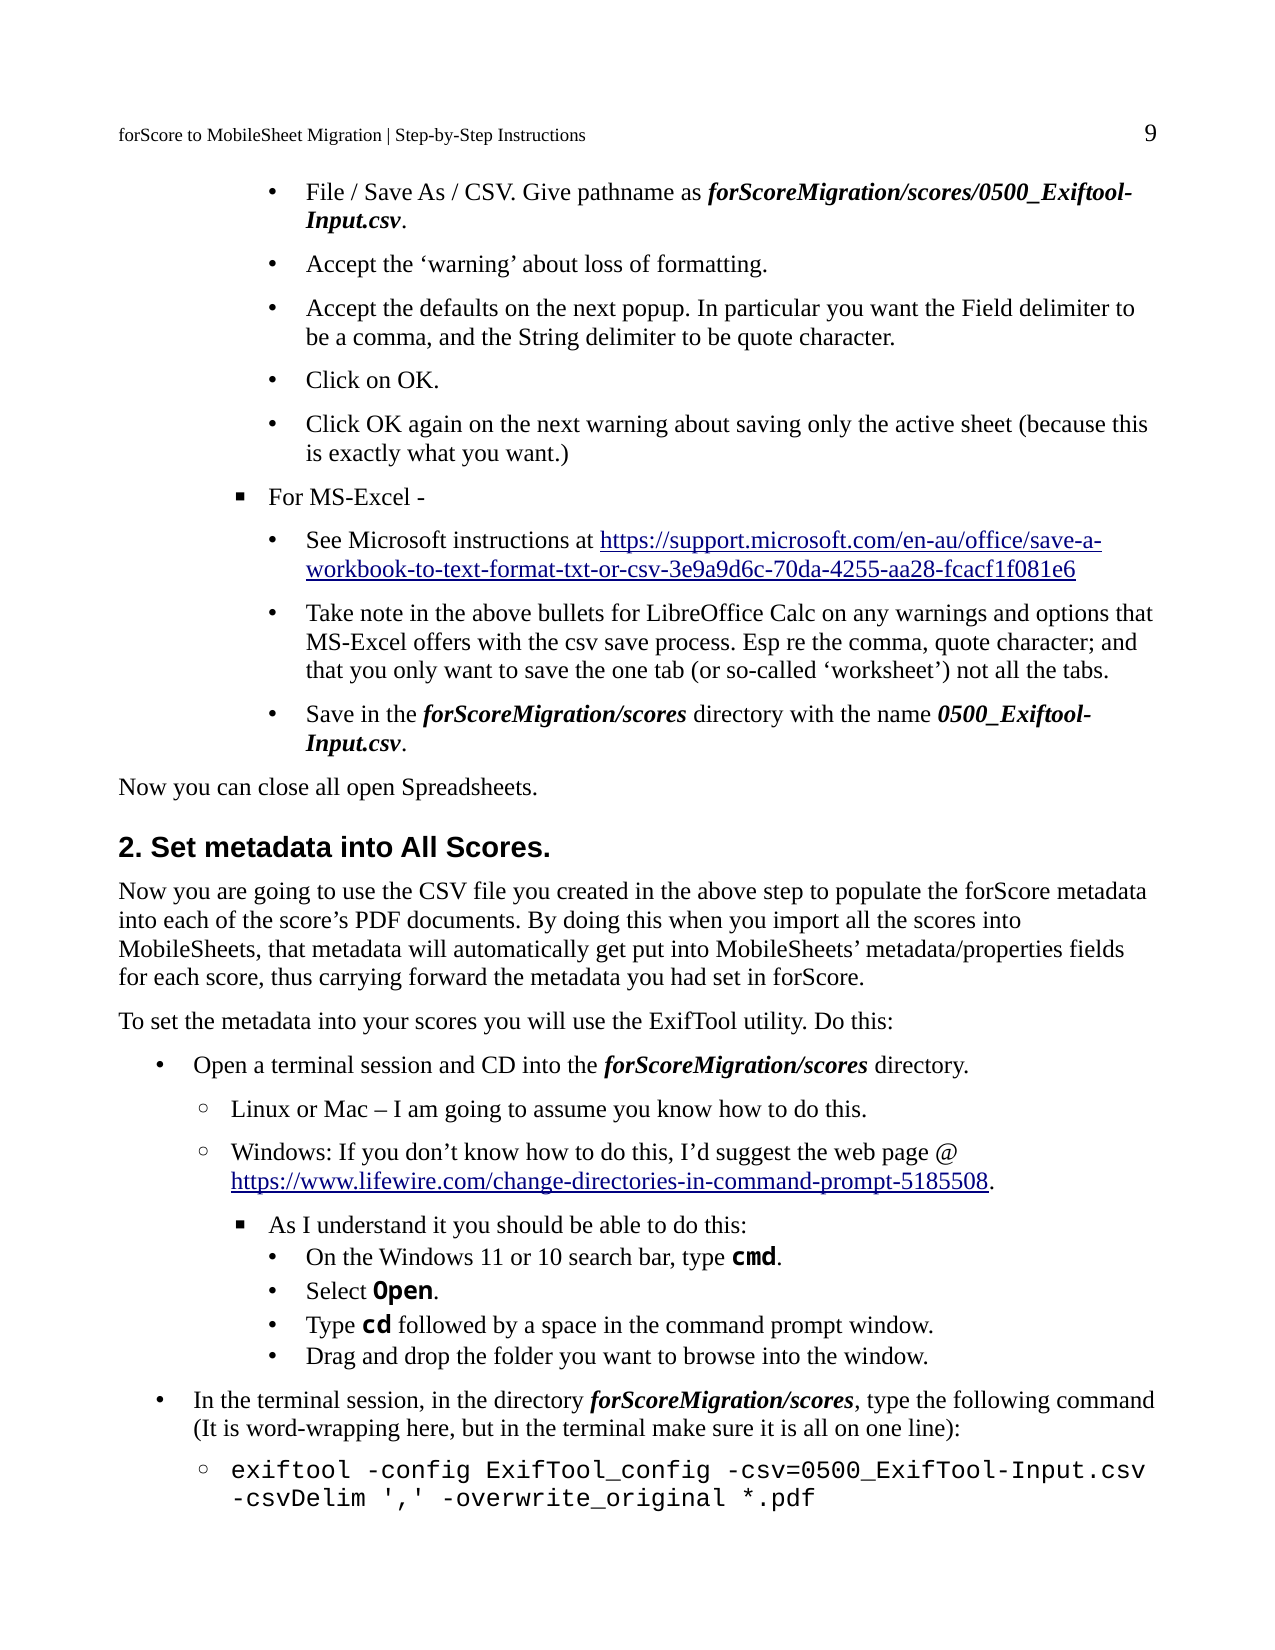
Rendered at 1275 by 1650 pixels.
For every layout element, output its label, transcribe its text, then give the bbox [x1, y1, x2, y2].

list exiftool -config ExifTool_config -csv=0500_ExifTool-Input.csv -csvDelim ',' -overwrite_original *.pdf [193, 1457, 1157, 1514]
list On the Windows 11 or 10 search bar, type cmd. [268, 1239, 1157, 1273]
list Take note in the above bullets for LibreOffice Calc on any warnings and options that MS-Excel offers with the csv save process. Esp re the comma, quote character; and that you only want to save the one tab (or so-called ‘worksheet’) not all the tabs. [268, 598, 1157, 684]
subtitle 2. Set metadata into All Scores. [118, 830, 1157, 864]
list Linux or Mac – I am going to assume you know how to do this. [193, 1094, 1157, 1122]
text To set the metadata into your scores you will use the ExifTool utility. Do this: [118, 1006, 1157, 1035]
list Click on OK. [268, 366, 1157, 394]
list Accept the ‘warning’ about loss of formatting. [268, 249, 1157, 278]
list Click OK again on the next warning about saving only the active sheet (because this is exactly what you want.) [268, 409, 1157, 467]
list As I understand it you should be able to do this: [231, 1210, 1157, 1239]
list See Microsoft instructions at https://support.microsoft.com/en-au/office/save-a-workbook-to-text-format-txt-or-csv-3e9a9d6c-70da-4255-aa28-fcacf1f081e6 [268, 526, 1157, 583]
list Type cd followed by a space in the command prompt window. [268, 1307, 1157, 1341]
list For MS-Excel - [231, 482, 1157, 511]
text Now you are going to use the CSV file you created in the above step to populate the forScore metadata into each of the score’s PDF documents. By doing this when you import all the scores into MobileSheets, that metadata will automatically get put into MobileSheets’ metadata/properties fields for each score, thus carrying forward the metadata you had set in forScore. [118, 876, 1157, 991]
list Accept the defaults on the next popup. In particular you want the Field delimiter to be a comma, and the String delimiter to be quote character. [268, 293, 1157, 351]
list In the terminal session, in the directory forScoreMigration/scores, type the following command (It is word-wrapping here, but in the terminal make sure it is all on one line): [156, 1385, 1157, 1442]
list File / Save As / CSV. Give pathname as forScoreMigration/scores/0500_Exiftool-Input.csv. [268, 177, 1157, 234]
list Select Open. [268, 1273, 1157, 1307]
list Save in the forScoreMigration/scores directory with the name 0500_Exiftool-Input.csv. [268, 699, 1157, 757]
list Windows: If you don’t know how to do this, I’d suggest the web page @ https://www.lifewire.com/change-directories-in-command-prompt-5185508. [193, 1137, 1157, 1195]
list Drag and drop the folder you want to browse into the window. [268, 1341, 1157, 1370]
text Now you can close all open Spreadsheets. [118, 772, 1157, 801]
list Open a terminal session and CD into the forScoreMigration/scores directory. [156, 1050, 1157, 1079]
